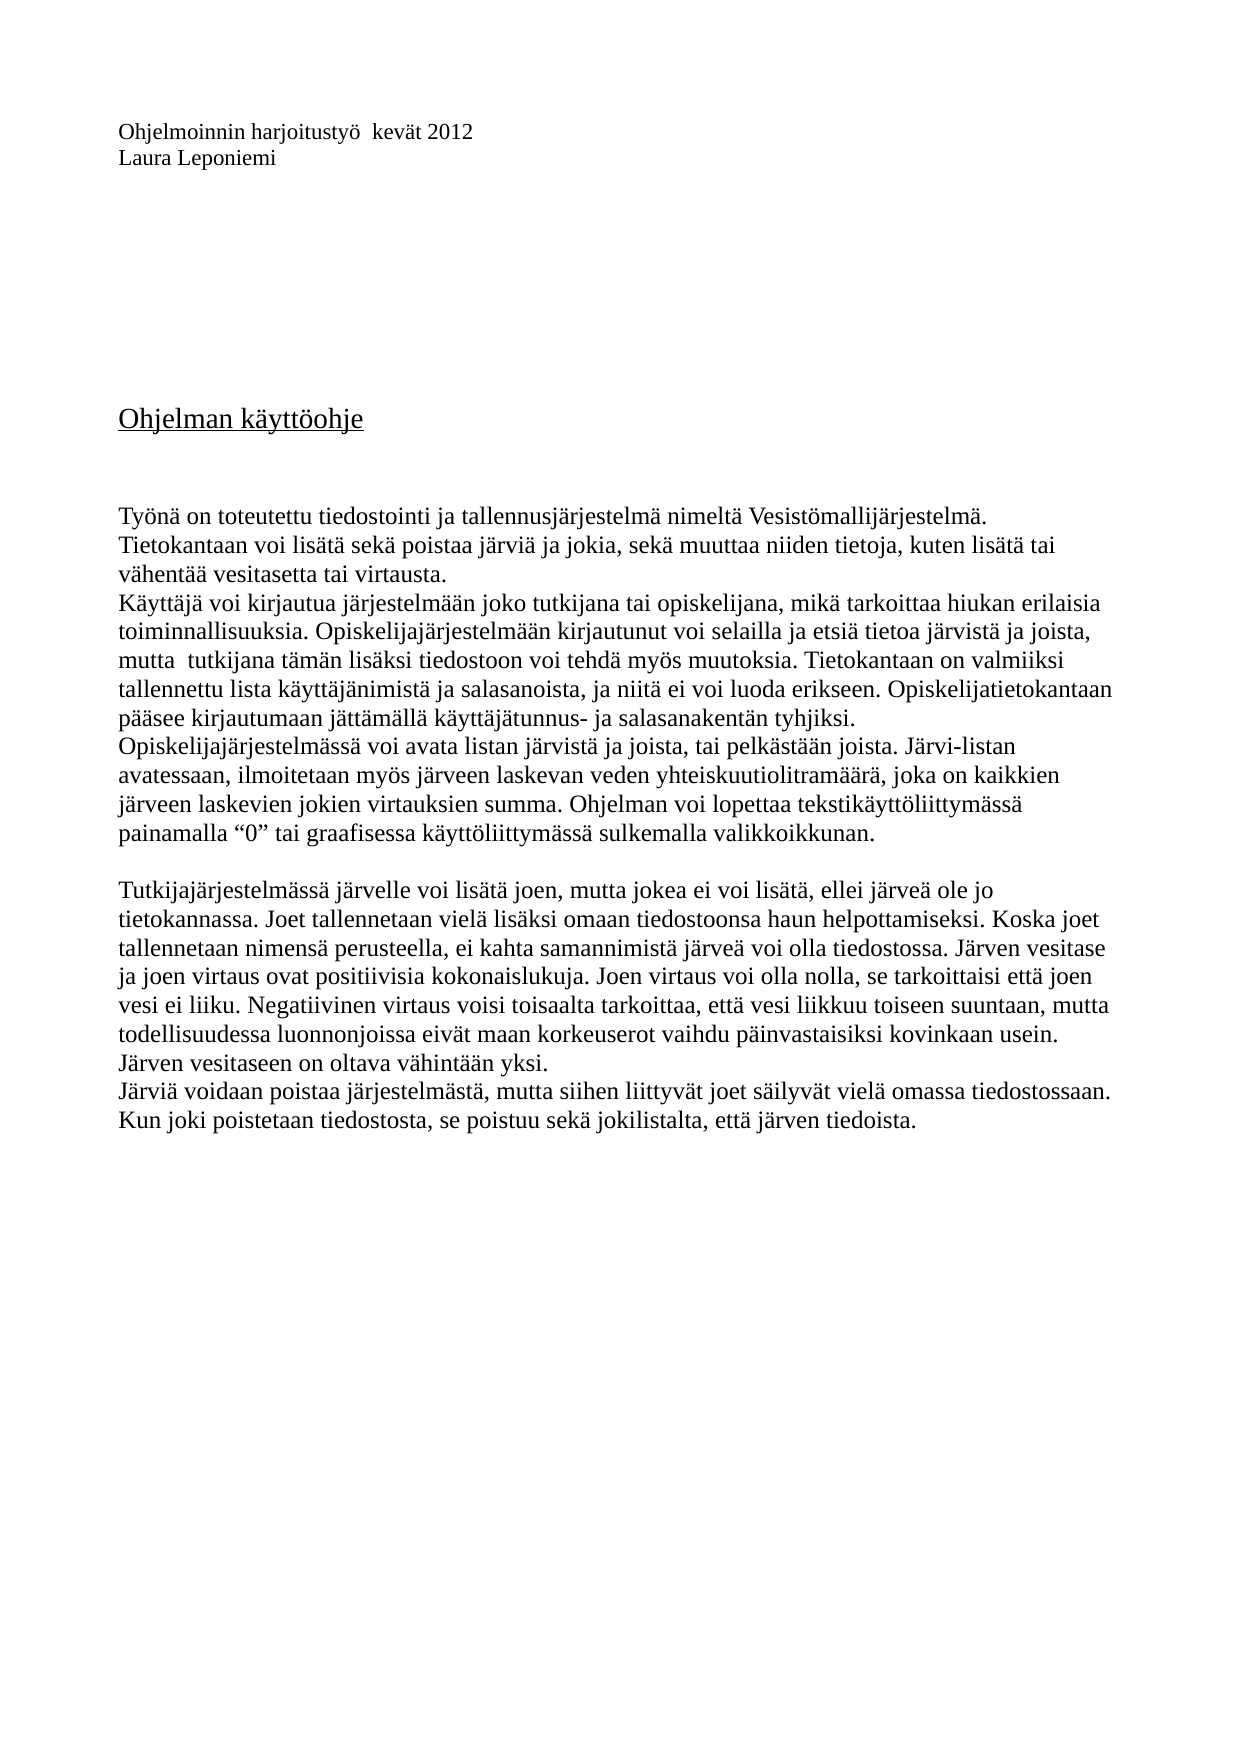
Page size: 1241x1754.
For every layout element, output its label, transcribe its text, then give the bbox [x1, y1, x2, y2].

text Järviä voidaan poistaa järjestelmästä, mutta siihen liittyvät joet säilyvät vielä omassa tiedostossaan. Kun joki poistetaan tiedostosta, se poistuu sekä jokilistalta, että järven tiedoista. [118, 1076, 1122, 1134]
text Työnä on toteutettu tiedostointi ja tallennusjärjestelmä nimeltä Vesistömallijärjestelmä. Tietokantaan voi lisätä sekä poistaa järviä ja jokia, sekä muuttaa niiden tietoja, kuten lisätä tai vähentää vesitasetta tai virtausta. [118, 501, 1122, 588]
text Ohjelman käyttöohje [118, 401, 1122, 434]
text Käyttäjä voi kirjautua järjestelmään joko tutkijana tai opiskelijana, mikä tarkoittaa hiukan erilaisia toiminnallisuuksia. Opiskelijajärjestelmään kirjautunut voi selailla ja etsiä tietoa järvistä ja joista, mutta tutkijana tämän lisäksi tiedostoon voi tehdä myös muutoksia. Tietokantaan on valmiiksi tallennettu lista käyttäjänimistä ja salasanoista, ja niitä ei voi luoda erikseen. Opiskelijatietokantaan pääsee kirjautumaan jättämällä käyttäjätunnus- ja salasanakentän tyhjiksi. [118, 588, 1122, 731]
text Ohjelmoinnin harjoitustyö kevät 2012 [118, 118, 1122, 144]
text Opiskelijajärjestelmässä voi avata listan järvistä ja joista, tai pelkästään joista. Järvi-listan avatessaan, ilmoitetaan myös järveen laskevan veden yhteiskuutiolitramäärä, joka on kaikkien järveen laskevien jokien virtauksien summa. Ohjelman voi lopettaa tekstikäyttöliittymässä painamalla “0” tai graafisessa käyttöliittymässä sulkemalla valikkoikkunan. [118, 731, 1122, 846]
text Laura Leponiemi [118, 144, 1122, 171]
text Tutkijajärjestelmässä järvelle voi lisätä joen, mutta jokea ei voi lisätä, ellei järveä ole jo tietokannassa. Joet tallennetaan vielä lisäksi omaan tiedostoonsa haun helpottamiseksi. Koska joet tallennetaan nimensä perusteella, ei kahta samannimistä järveä voi olla tiedostossa. Järven vesitase ja joen virtaus ovat positiivisia kokonaislukuja. Joen virtaus voi olla nolla, se tarkoittaisi että joen vesi ei liiku. Negatiivinen virtaus voisi toisaalta tarkoittaa, että vesi liikkuu toiseen suuntaan, mutta todellisuudessa luonnonjoissa eivät maan korkeuserot vaihdu päinvastaisiksi kovinkaan usein. Järven vesitaseen on oltava vähintään yksi. [118, 875, 1122, 1076]
